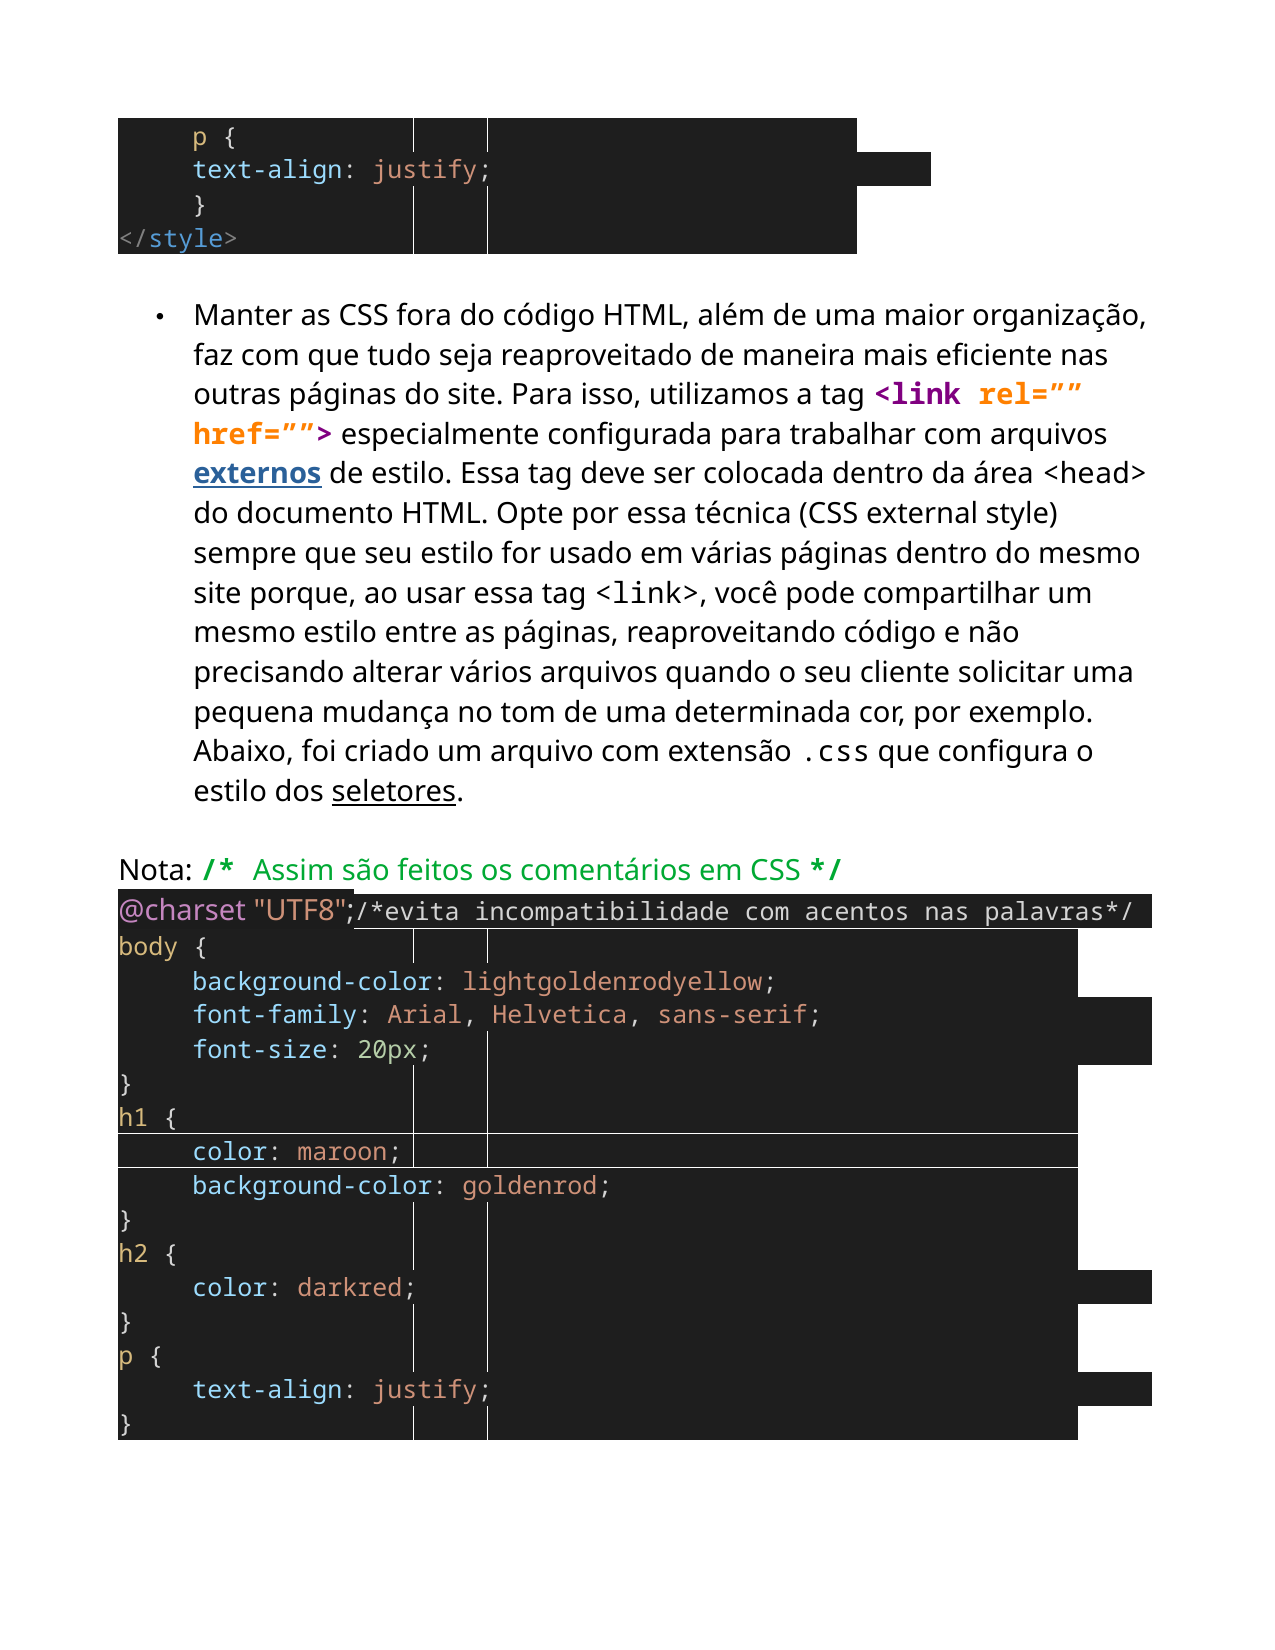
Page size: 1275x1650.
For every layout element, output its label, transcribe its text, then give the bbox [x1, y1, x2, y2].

text body { [118, 929, 1157, 963]
text Nota: /* Assim são feitos os comentários em CSS */ [118, 850, 1198, 889]
text text-align: justify; [118, 152, 1157, 186]
text } [118, 186, 1157, 220]
text } [118, 1202, 1157, 1236]
list Manter as CSS fora do código HTML, além de uma maior organização, faz com que tudo seja reaproveitado de maneira mais eficiente nas outras páginas do site. Para isso, utilizamos a tag <link rel=”” href=””> especialmente configurada para trabalhar com arquivos externos de estilo. Essa tag deve ser colocada dentro da área <head> do documento HTML. Opte por essa técnica (CSS external style) sempre que seu estilo for usado em várias páginas dentro do mesmo site porque, ao usar essa tag <link>, você pode compartilhar um mesmo estilo entre as páginas, reaproveitando código e não precisando alterar vários arquivos quando o seu cliente solicitar uma pequena mudança no tom de uma determinada cor, por exemplo. Abaixo, foi criado um arquivo com extensão .css que configura o estilo dos seletores. [156, 294, 1157, 810]
text } [118, 1304, 1157, 1338]
text @charset "UTF8";/*evita incompatibilidade com acentos nas palavras*/ [118, 889, 1198, 929]
text background-color: lightgoldenrodyellow; [118, 963, 1157, 997]
text h1 { [118, 1099, 1157, 1133]
text color: maroon; [118, 1133, 1157, 1167]
text p { [118, 1338, 1157, 1372]
text text-align: justify; [118, 1372, 1157, 1406]
text font-size: 20px; [118, 1031, 1157, 1065]
text font-family: Arial, Helvetica, sans-serif; [118, 997, 1157, 1031]
text background-color: goldenrod; [118, 1167, 1157, 1202]
text color: darkred; [118, 1270, 1157, 1304]
text } [118, 1065, 1157, 1099]
text } [118, 1406, 1157, 1440]
text p { [118, 118, 1157, 152]
text h2 { [118, 1236, 1157, 1270]
text </style> [118, 220, 1157, 254]
